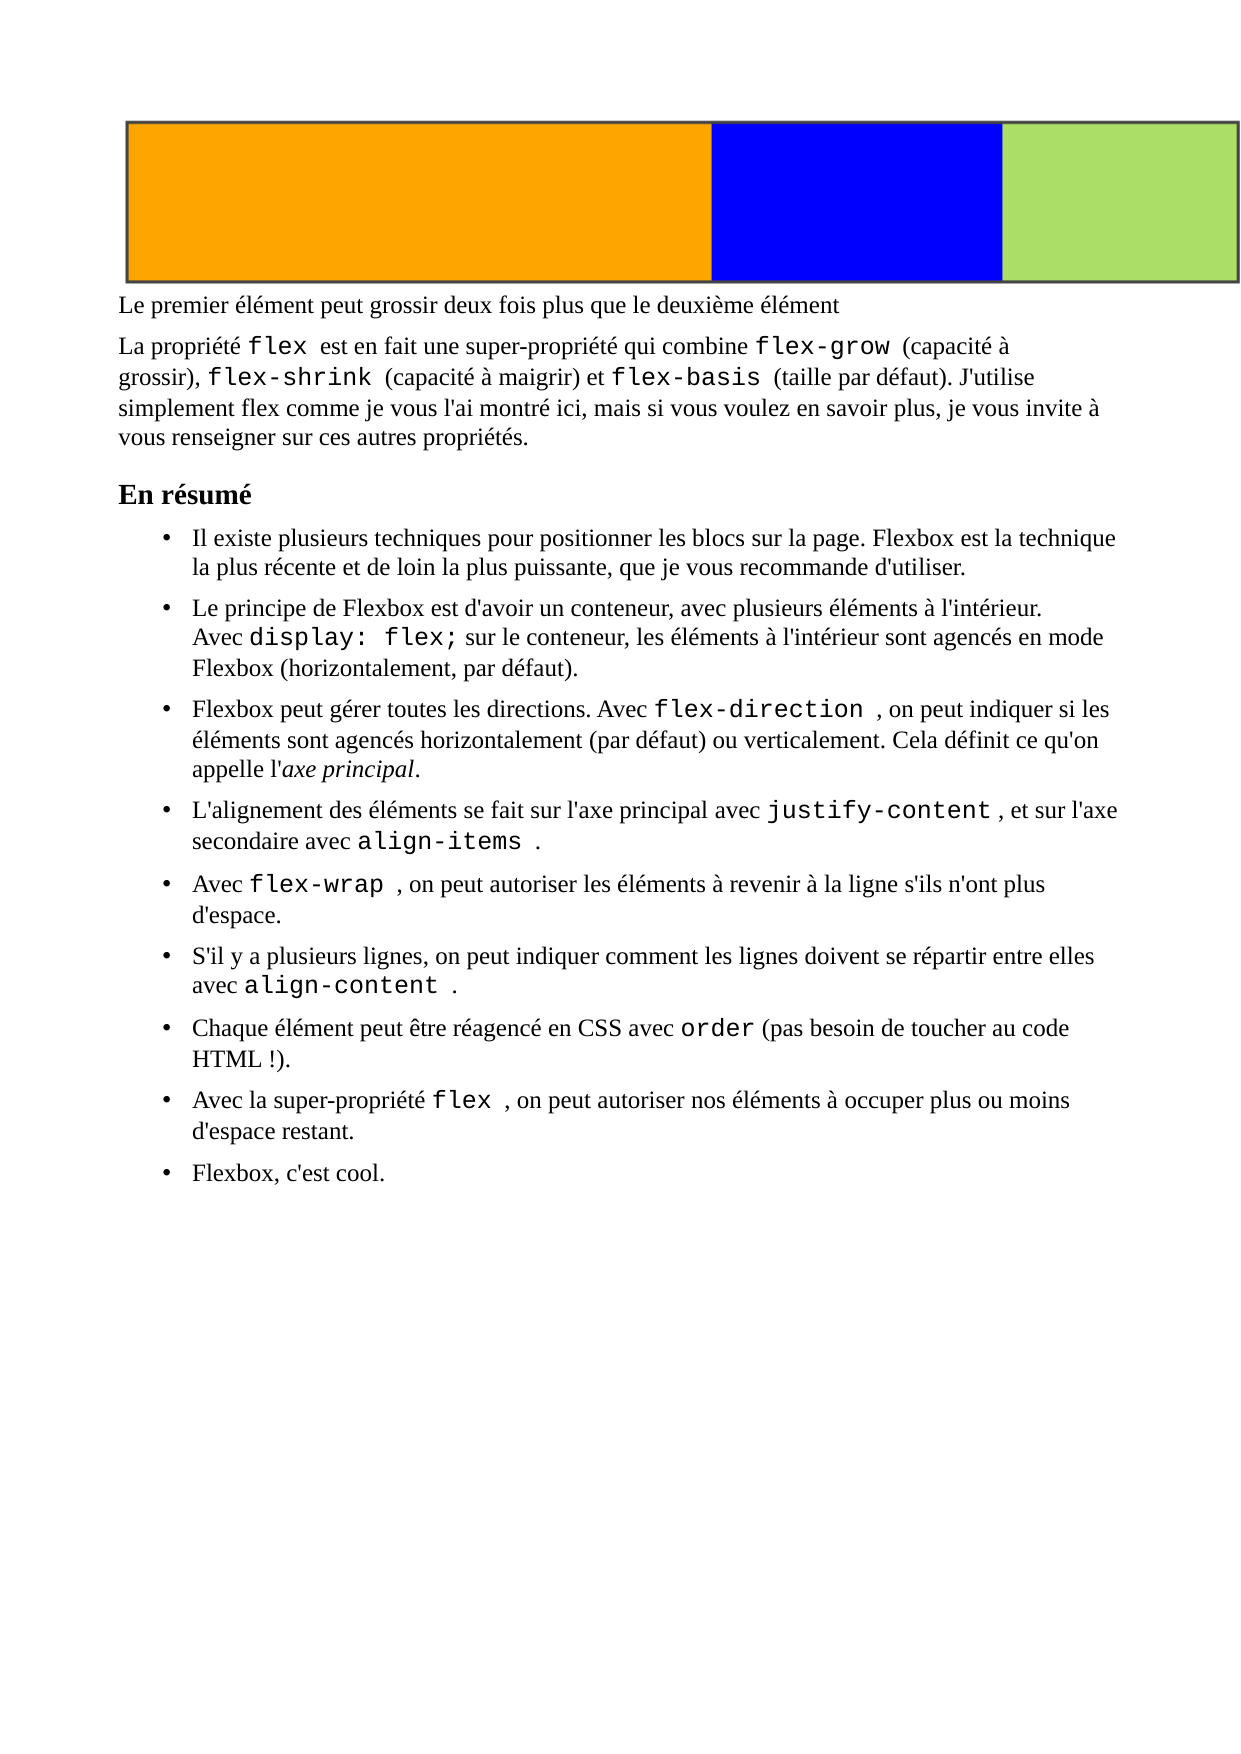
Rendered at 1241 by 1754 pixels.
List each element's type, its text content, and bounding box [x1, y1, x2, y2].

text Le premier élément peut grossir deux fois plus que le deuxième élément [118, 290, 1122, 319]
list Chaque élément peut être réagencé en CSS avec order (pas besoin de toucher au code HTML !). [162, 1013, 1122, 1073]
list Il existe plusieurs techniques pour positionner les blocs sur la page. Flexbox est la technique la plus récente et de loin la plus puissante, que je vous recommande d'utiliser. [162, 523, 1122, 581]
list Flexbox, c'est cool. [162, 1158, 1122, 1186]
list S'il y a plusieurs lignes, on peut indiquer comment les lignes doivent se répartir entre elles avec align-content . [162, 941, 1122, 1001]
list Flexbox peut gérer toutes les directions. Avec flex-direction , on peut indiquer si les éléments sont agencés horizontalement (par défaut) ou verticalement. Cela définit ce qu'on appelle l'axe principal. [162, 694, 1122, 783]
subtitle En résumé [118, 477, 1122, 511]
picture [118, 118, 1241, 290]
list Avec flex-wrap , on peut autoriser les éléments à revenir à la ligne s'ils n'ont plus d'espace. [162, 869, 1122, 929]
text La propriété flex est en fait une super-propriété qui combine flex-grow (capacité à grossir), flex-shrink (capacité à maigrir) et flex-basis (taille par défaut). J'utilise simplement flex comme je vous l'ai montré ici, mais si vous voulez en savoir plus, je vous invite à vous renseigner sur ces autres propriétés. [118, 331, 1122, 450]
list Le principe de Flexbox est d'avoir un conteneur, avec plusieurs éléments à l'intérieur. Avec display: flex; sur le conteneur, les éléments à l'intérieur sont agencés en mode Flexbox (horizontalement, par défaut). [162, 593, 1122, 682]
list L'alignement des éléments se fait sur l'axe principal avec justify-content , et sur l'axe secondaire avec align-items . [162, 795, 1122, 857]
list Avec la super-propriété flex , on peut autoriser nos éléments à occuper plus ou moins d'espace restant. [162, 1086, 1122, 1145]
